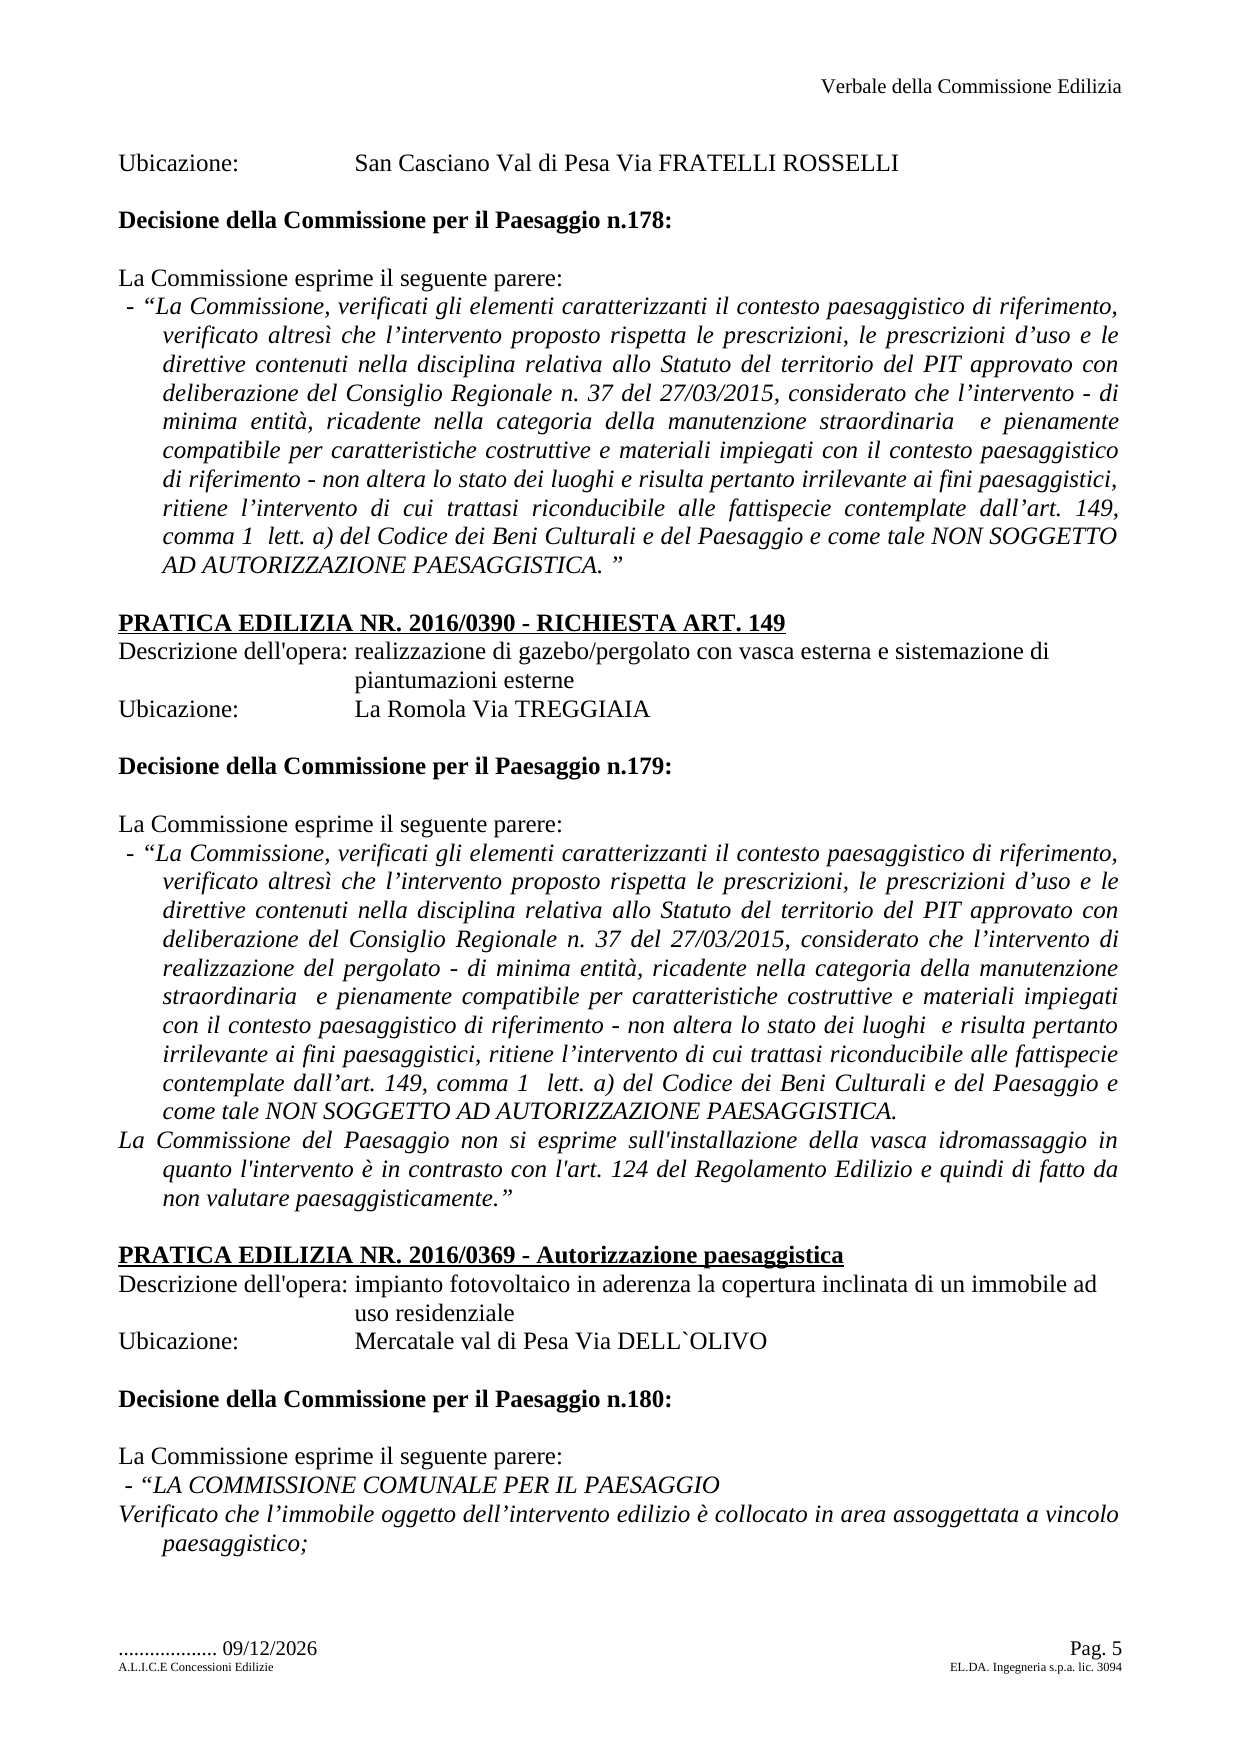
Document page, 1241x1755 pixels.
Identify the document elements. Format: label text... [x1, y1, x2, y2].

text La Commissione esprime il seguente parere: [118, 1441, 1122, 1470]
text La Commissione esprime il seguente parere: [118, 263, 1122, 291]
text - “La Commissione, verificati gli elementi caratterizzanti il contesto paesaggistico di riferimento, verificato altresì che l’intervento proposto rispetta le prescrizioni, le prescrizioni d’uso e le direttive contenuti nella disciplina relativa allo Statuto del territorio del PIT approvato con deliberazione del Consiglio Regionale n. 37 del 27/03/2015, considerato che l’intervento - di minima entità, ricadente nella categoria della manutenzione straordinaria e pienamente compatibile per caratteristiche costruttive e materiali impiegati con il contesto paesaggistico di riferimento - non altera lo stato dei luoghi e risulta pertanto irrilevante ai fini paesaggistici, ritiene l’intervento di cui trattasi riconducibile alle fattispecie contemplate dall’art. 149, comma 1 lett. a) del Codice dei Beni Culturali e del Paesaggio e come tale NON SOGGETTO AD AUTORIZZAZIONE PAESAGGISTICA. ” [118, 291, 1122, 579]
text La Commissione esprime il seguente parere: [118, 809, 1122, 838]
text Decisione della Commissione per il Paesaggio n.180: [118, 1384, 1122, 1413]
text Ubicazione: San Casciano Val di Pesa Via FRATELLI ROSSELLI [118, 148, 1122, 176]
text Ubicazione: La Romola Via TREGGIAIA [118, 694, 1122, 723]
text Ubicazione: Mercatale val di Pesa Via DELL`OLIVO [118, 1326, 1122, 1355]
text Descrizione dell'opera: impianto fotovoltaico in aderenza la copertura inclinata di un immobile ad uso residenziale [118, 1269, 1122, 1326]
text - “LA COMMISSIONE COMUNALE PER IL PAESAGGIO [118, 1470, 1122, 1499]
text La Commissione del Paesaggio non si esprime sull'installazione della vasca idromassaggio in quanto l'intervento è in contrasto con l'art. 124 del Regolamento Edilizio e quindi di fatto da non valutare paesaggisticamente.” [118, 1125, 1122, 1211]
text Decisione della Commissione per il Paesaggio n.179: [118, 751, 1122, 780]
text Verificato che l’immobile oggetto dell’intervento edilizio è collocato in area assoggettata a vincolo paesaggistico; [118, 1499, 1122, 1556]
text - “La Commissione, verificati gli elementi caratterizzanti il contesto paesaggistico di riferimento, verificato altresì che l’intervento proposto rispetta le prescrizioni, le prescrizioni d’uso e le direttive contenuti nella disciplina relativa allo Statuto del territorio del PIT approvato con deliberazione del Consiglio Regionale n. 37 del 27/03/2015, considerato che l’intervento di realizzazione del pergolato - di minima entità, ricadente nella categoria della manutenzione straordinaria e pienamente compatibile per caratteristiche costruttive e materiali impiegati con il contesto paesaggistico di riferimento - non altera lo stato dei luoghi e risulta pertanto irrilevante ai fini paesaggistici, ritiene l’intervento di cui trattasi riconducibile alle fattispecie contemplate dall’art. 149, comma 1 lett. a) del Codice dei Beni Culturali e del Paesaggio e come tale NON SOGGETTO AD AUTORIZZAZIONE PAESAGGISTICA. [118, 838, 1122, 1125]
text PRATICA EDILIZIA NR. 2016/0390 - RICHIESTA ART. 149 [118, 608, 1122, 636]
text Descrizione dell'opera: realizzazione di gazebo/pergolato con vasca esterna e sistemazione di piantumazioni esterne [118, 636, 1122, 694]
text Decisione della Commissione per il Paesaggio n.178: [118, 205, 1122, 234]
text PRATICA EDILIZIA NR. 2016/0369 - Autorizzazione paesaggistica [118, 1240, 1122, 1269]
